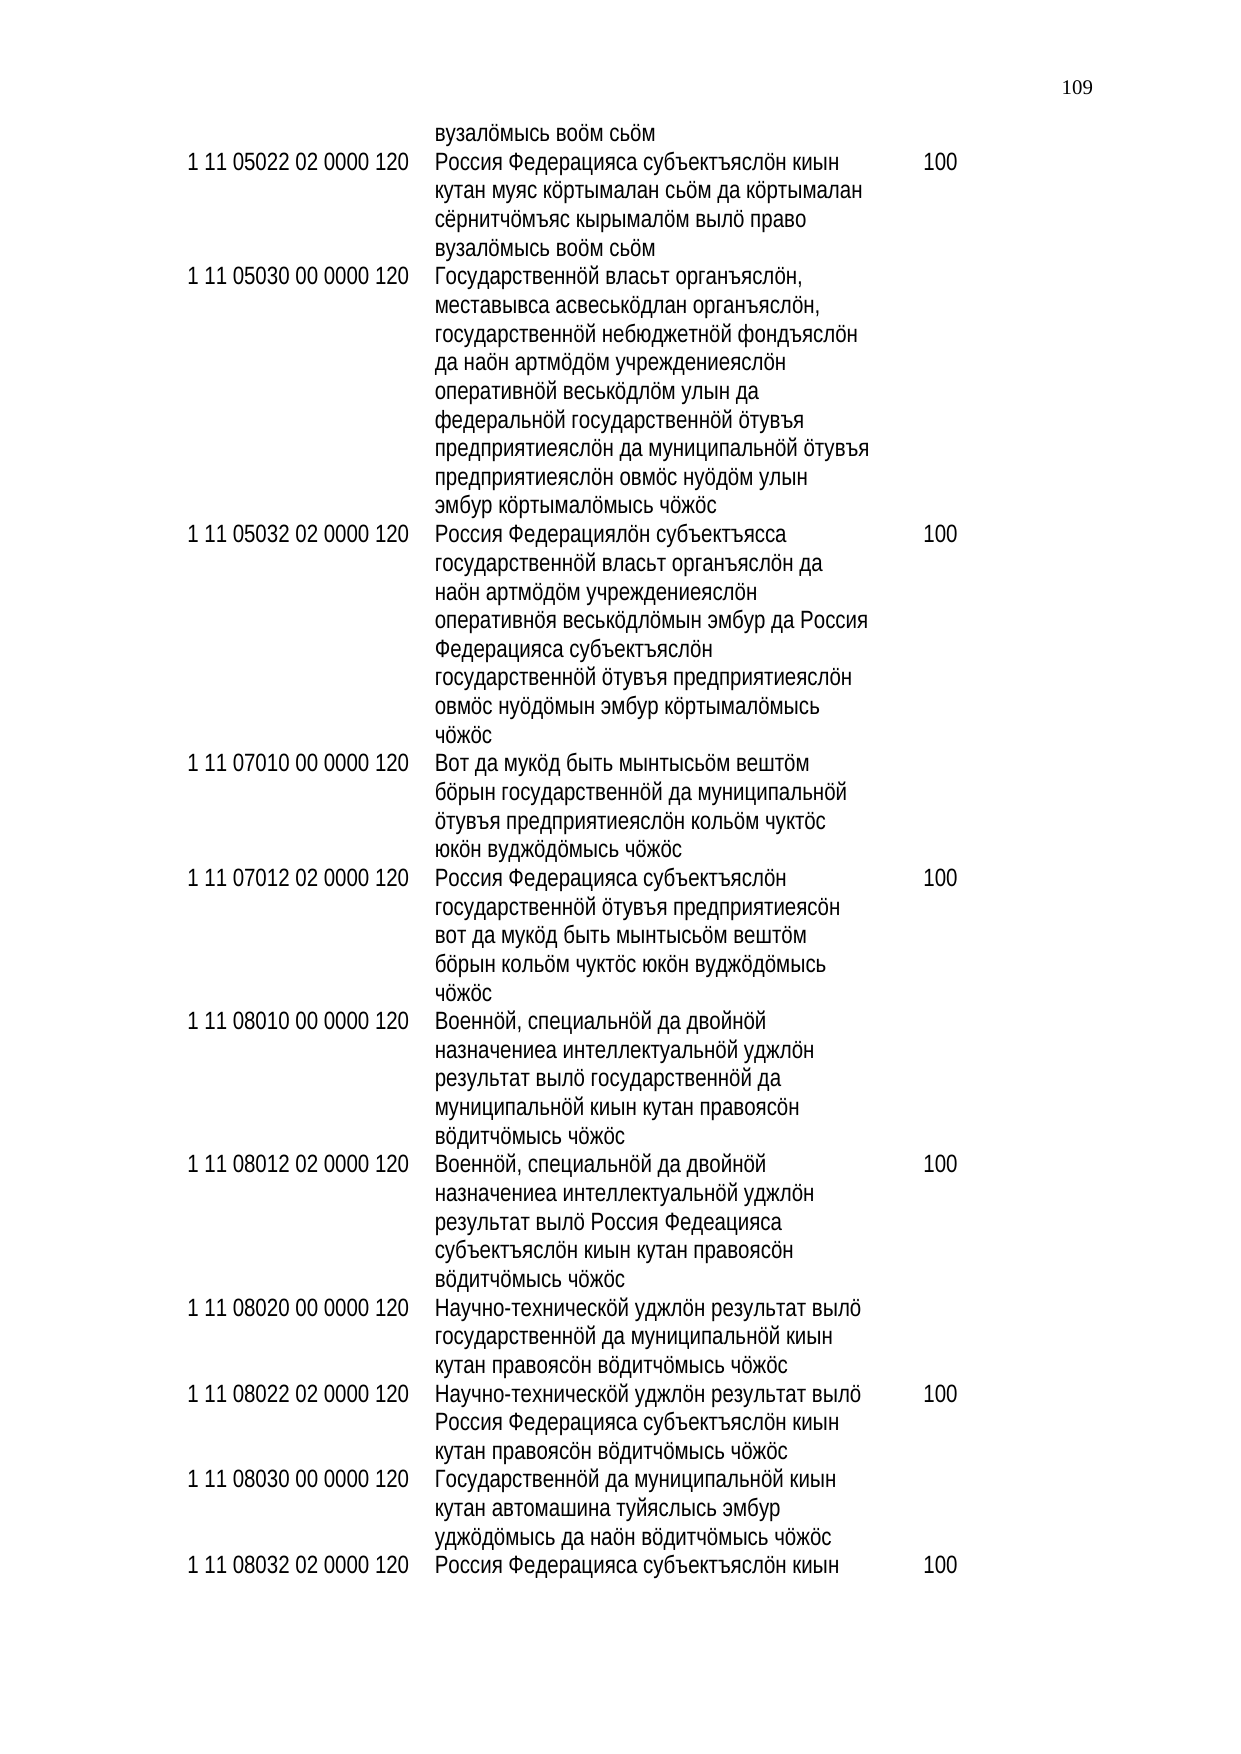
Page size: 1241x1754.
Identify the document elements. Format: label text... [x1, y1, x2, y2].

table_cell [999, 1379, 1104, 1464]
table_cell [1104, 863, 1148, 1006]
table_cell 1 11 05030 00 0000 120 [176, 261, 423, 519]
table_cell [1104, 519, 1148, 748]
table_cell [999, 118, 1104, 147]
table_cell Государственнöй власьт органъяслöн, меставывса асвеськöдлан органъяслöн, государственнöй небюджетнöй фондъяслöн да наöн артмöдöм учреждениеяслöн оперативнöй веськöдлöм улын да федеральнöй государственнöй öтувъя предприятиеяслöн да муниципальнöй öтувъя предприятиеяслöн овмöс нуöдöм улын эмбур кöртымалöмысь чöжöс [423, 261, 881, 519]
table_cell вузалöмысь воöм сьöм [423, 118, 881, 147]
table_cell Россия Федерацияса субъектъяслöн киын [423, 1550, 881, 1579]
table_cell Вот да мукöд быть мынтысьöм вештöм бöрын государственнöй да муниципальнöй öтувъя предприятиеяслöн кольöм чуктöс юкöн вуджöдöмысь чöжöс [423, 748, 881, 863]
table_cell 1 11 08012 02 0000 120 [176, 1149, 423, 1293]
table_cell 1 11 08020 00 0000 120 [176, 1293, 423, 1378]
table_cell [1104, 118, 1148, 147]
table_cell [176, 118, 423, 147]
table_cell [881, 261, 999, 519]
table_cell [1104, 1006, 1148, 1149]
table_cell [999, 748, 1104, 863]
table_cell [1104, 1465, 1148, 1550]
table_cell [1104, 748, 1148, 863]
table_cell 1 11 05022 02 0000 120 [176, 147, 423, 261]
table_cell 1 11 07012 02 0000 120 [176, 863, 423, 1006]
table_cell [999, 1149, 1104, 1293]
table_cell [881, 748, 999, 863]
table_cell [881, 1465, 999, 1550]
table_cell [999, 1293, 1104, 1378]
table_cell 1 11 08030 00 0000 120 [176, 1465, 423, 1550]
table_cell [1104, 1379, 1148, 1464]
table_cell [1104, 1293, 1148, 1378]
table_cell [1104, 1149, 1148, 1293]
table_cell 1 11 08032 02 0000 120 [176, 1550, 423, 1579]
table_cell [1104, 1550, 1148, 1579]
table_cell [881, 118, 999, 147]
table_cell Военнöй, специальнöй да двойнöй назначениеа интеллектуальнöй уджлöн результат вылö государственнöй да муниципальнöй киын кутан правоясöн вöдитчöмысь чöжöс [423, 1006, 881, 1149]
table_cell 100 [881, 1149, 999, 1293]
table_cell [999, 1550, 1104, 1579]
table_cell Россия Федерацияса субъектъяслöн государственнöй öтувъя предприятиеясöн вот да мукöд быть мынтысьöм вештöм бöрын кольöм чуктöс юкöн вуджöдöмысь чöжöс [423, 863, 881, 1006]
table_cell Россия Федерацияса субъектъяслöн киын кутан муяс кöртымалан сьöм да кöртымалан сёрнитчöмъяс кырымалöм вылö право вузалöмысь воöм сьöм [423, 147, 881, 261]
table_cell [999, 1006, 1104, 1149]
table_cell [999, 261, 1104, 519]
table_cell 100 [881, 519, 999, 748]
table_cell Научно-техническöй уджлöн результат вылö Россия Федерацияса субъектъяслöн киын кутан правоясöн вöдитчöмысь чöжöс [423, 1379, 881, 1464]
table_cell [999, 147, 1104, 261]
table_cell [881, 1293, 999, 1378]
table_cell 100 [881, 1550, 999, 1579]
table_cell Научно-техническöй уджлöн результат вылö государственнöй да муниципальнöй киын кутан правоясöн вöдитчöмысь чöжöс [423, 1293, 881, 1378]
table_cell Государственнöй да муниципальнöй киын кутан автомашина туйяслысь эмбур уджöдöмысь да наöн вöдитчöмысь чöжöс [423, 1465, 881, 1550]
table_cell 100 [881, 863, 999, 1006]
table_cell 1 11 08010 00 0000 120 [176, 1006, 423, 1149]
table_cell Россия Федерациялöн субъектъясса государственнöй власьт органъяслöн да наöн артмöдöм учреждениеяслöн оперативнöя веськöдлöмын эмбур да Россия Федерацияса субъектъяслöн государственнöй öтувъя предприятиеяслöн овмöс нуöдöмын эмбур кöртымалöмысь чöжöс [423, 519, 881, 748]
table_cell 100 [881, 1379, 999, 1464]
table_cell 100 [881, 147, 999, 261]
table_cell [999, 1465, 1104, 1550]
table_cell 1 11 07010 00 0000 120 [176, 748, 423, 863]
table_cell 1 11 08022 02 0000 120 [176, 1379, 423, 1464]
table_cell Военнöй, специальнöй да двойнöй назначениеа интеллектуальнöй уджлöн результат вылö Россия Федеацияса субъектъяслöн киын кутан правоясöн вöдитчöмысь чöжöс [423, 1149, 881, 1293]
table_cell [1104, 147, 1148, 261]
table_cell [999, 863, 1104, 1006]
table_cell [1104, 261, 1148, 519]
table_cell 1 11 05032 02 0000 120 [176, 519, 423, 748]
table_cell [881, 1006, 999, 1149]
table_cell [999, 519, 1104, 748]
